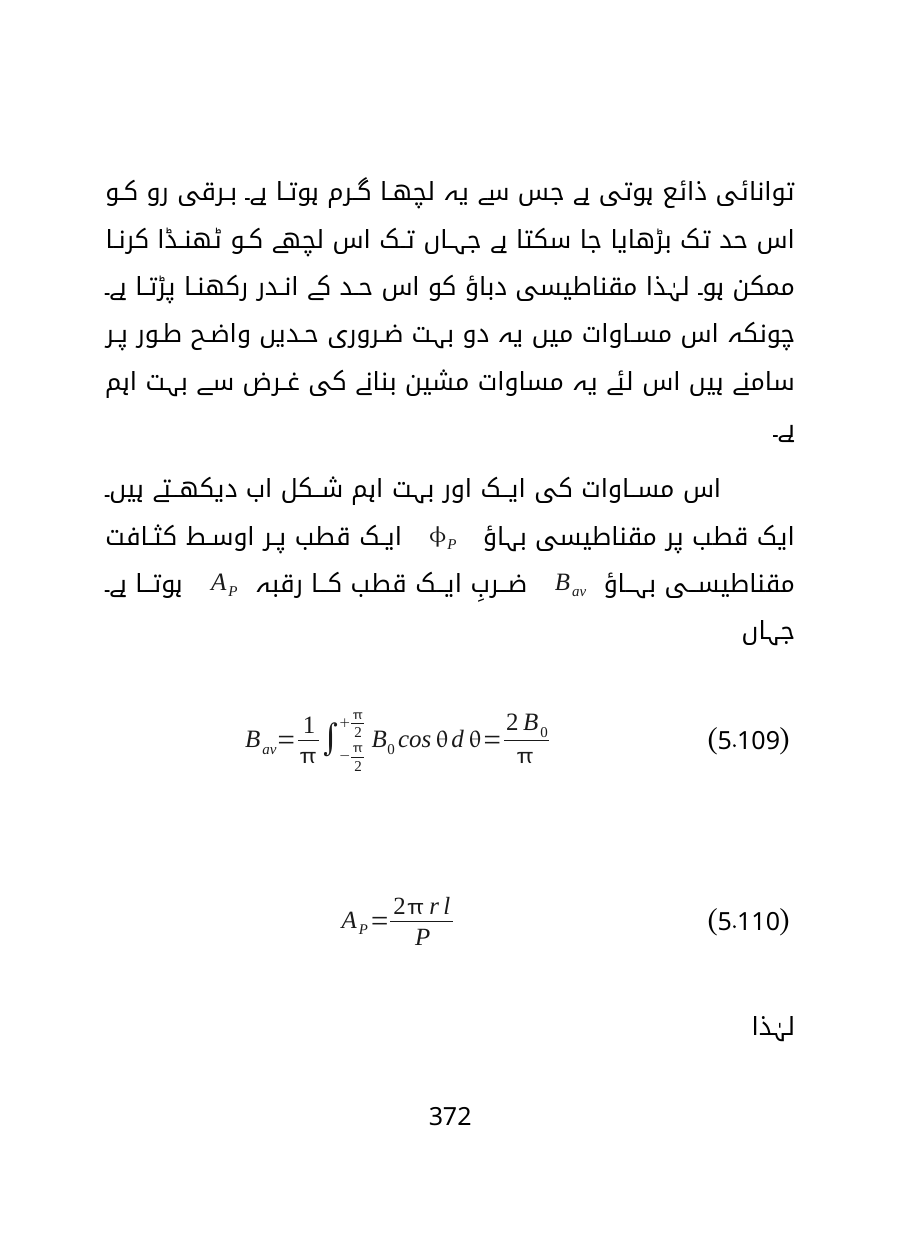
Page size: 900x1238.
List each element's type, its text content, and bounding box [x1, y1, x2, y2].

table_header [105, 887, 681, 969]
table_header (5.109) [680, 702, 795, 793]
table_header (5.110) [681, 887, 795, 969]
text اس مساوات کی ایک اور بہت اہم شکل اب دیکھتے ہیں۔ ایک قطب پر مقناطیسی بہاؤ ایک قطب پر اوسط کثافت مقناطیسی بہاؤ ضربِ ایک قطب کا رقبہ ہوتا ہے۔ جہاں [105, 465, 795, 655]
table_header [105, 702, 680, 793]
text توانائی ذائع ہوتی ہے جس سے یہ لچھا گرم ہوتا ہے۔ برقی رو کو اس حد تک بڑھایا جا سکتا ہے جہاں تک اس لچھے کو ٹھنڈا کرنا ممکن ہو۔ لہٰذا مقناطیسی دباؤ کو اس حد کے اندر رکھنا پڑتا ہے۔ چونکہ اس مساوات میں یہ دو بہت ضروری حدیں واضح طور پر سامنے ہیں اس لئے یہ مساوات مشین بنانے کی غرض سے بہت اہم ہے۔ [105, 168, 795, 453]
text لہٰذا [105, 1003, 795, 1051]
